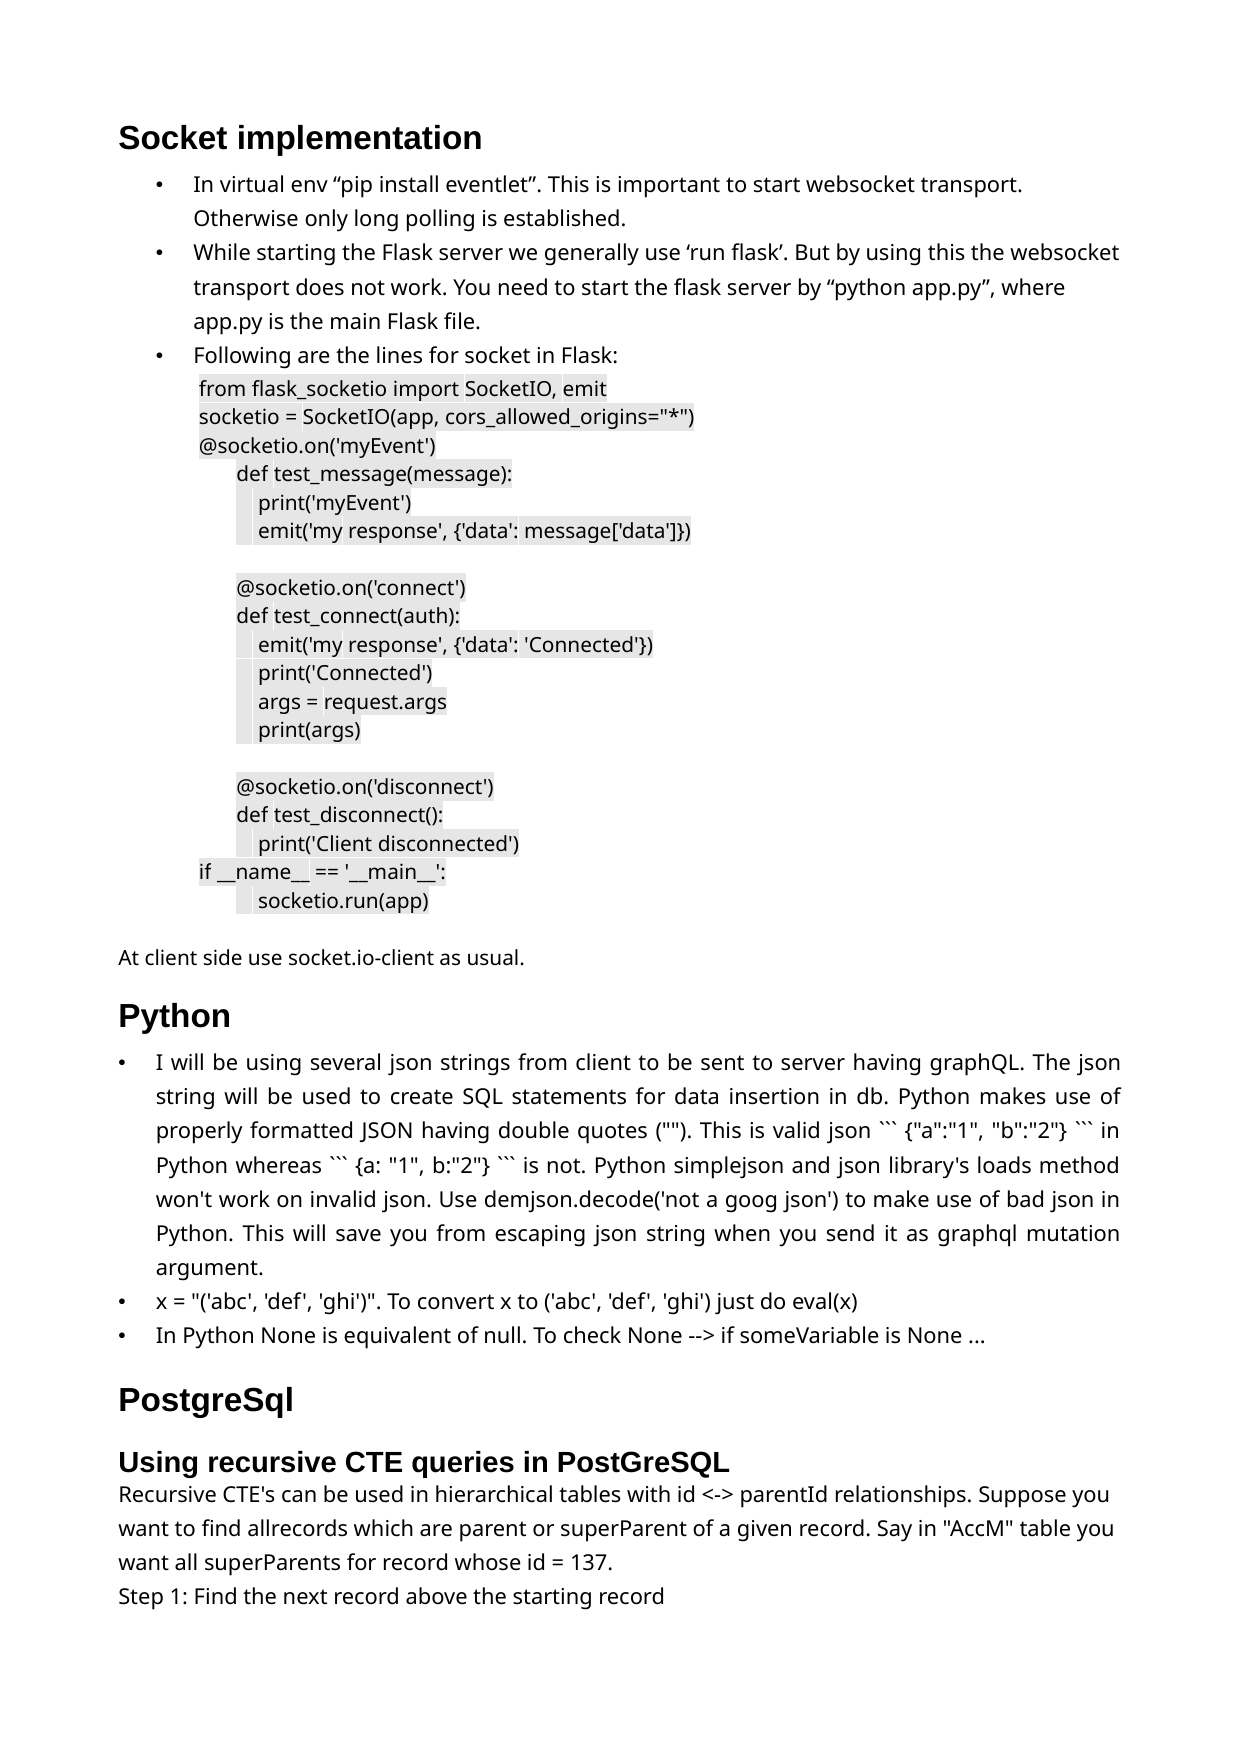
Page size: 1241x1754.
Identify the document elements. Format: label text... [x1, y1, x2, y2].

list In Python None is equivalent of null. To check None --> if someVariable is None ... [118, 1321, 1122, 1350]
text emit('my response', {'data': message['data']}) [236, 516, 1122, 545]
text if __name__ == '__main__': [199, 857, 1122, 886]
text socketio.run(app) [236, 886, 1122, 914]
text print('Client disconnected') [236, 829, 1122, 857]
text emit('my response', {'data': 'Connected'}) [236, 630, 1122, 658]
text @socketio.on('disconnect') [236, 772, 1122, 801]
text print(args) [236, 715, 1122, 744]
subtitle Socket implementation [118, 118, 1122, 157]
text Step 1: Find the next record above the starting record [118, 1581, 1122, 1611]
text def test_connect(auth): [236, 602, 1122, 630]
subtitle Using recursive CTE queries in PostGreSQL [118, 1445, 1122, 1479]
list x = "('abc', 'def', 'ghi')". To convert x to ('abc', 'def', 'ghi') just do eval(x) [118, 1286, 1122, 1316]
subtitle Python [118, 996, 1122, 1035]
text At client side use socket.io-client as usual. [118, 943, 1122, 971]
text args = request.args [236, 687, 1122, 715]
text @socketio.on('myEvent') [199, 431, 1122, 459]
subtitle PostgreSql [118, 1380, 1122, 1418]
list While starting the Flask server we generally use ‘run flask’. But by using this the websocket transport does not work. You need to start the flask server by “python app.py”, where app.py is the main Flask file. [156, 237, 1122, 336]
text print('myEvent') [236, 488, 1122, 516]
text def test_disconnect(): [236, 801, 1122, 829]
list In virtual env “pip install eventlet”. This is important to start websocket transport. Otherwise only long polling is established. [156, 169, 1122, 233]
text @socketio.on('connect') [236, 573, 1122, 602]
text Recursive CTE's can be used in hierarchical tables with id <-> parentId relationships. Suppose you want to find allrecords which are parent or superParent of a given record. Say in "AccM" table you want all superParents for record whose id = 137. [118, 1479, 1122, 1577]
text def test_message(message): [236, 459, 1122, 488]
text from flask_socketio import SocketIO, emit [199, 374, 1122, 402]
list I will be using several json strings from client to be sent to server having graphQL. The json string will be used to create SQL statements for data insertion in db. Python makes use of properly formatted JSON having double quotes (""). This is valid json ``` {"a":"1", "b":"2"} ``` in Python whereas ``` {a: "1", b:"2"} ``` is not. Python simplejson and json library's loads method won't work on invalid json. Use demjson.decode('not a goog json') to make use of bad json in Python. This will save you from escaping json string when you send it as graphql mutation argument. [118, 1047, 1122, 1282]
list Following are the lines for socket in Flask: [156, 340, 1122, 370]
text print('Connected') [236, 658, 1122, 687]
text socketio = SocketIO(app, cors_allowed_origins="*") [199, 402, 1122, 431]
